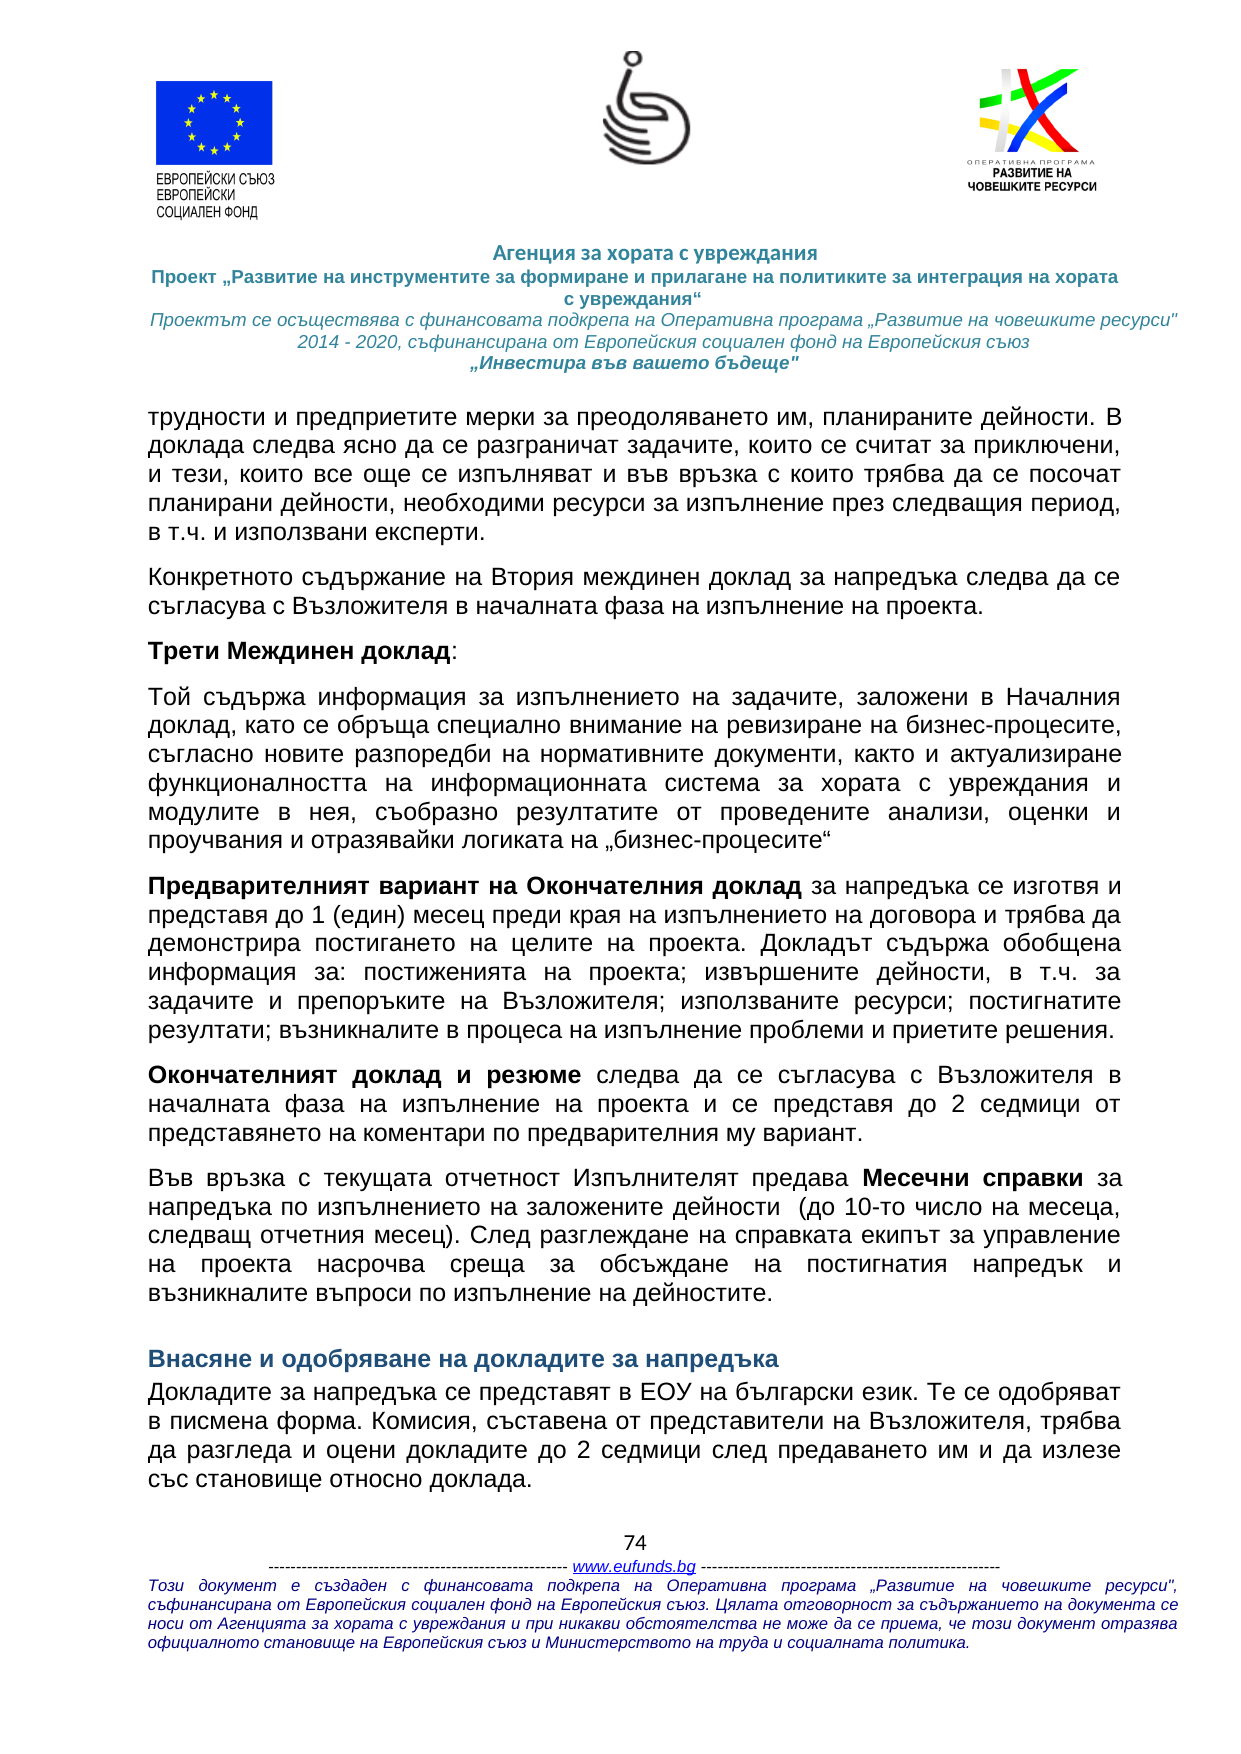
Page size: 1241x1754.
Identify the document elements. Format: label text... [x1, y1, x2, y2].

text Трети Междинен доклад: [148, 636, 1122, 665]
text Конкретното съдържание на Втория междинен доклад за напредъка следва да се съгласува с Възложителя в началната фаза на изпълнение на проекта. [148, 562, 1122, 620]
text трудности и предприетите мерки за преодоляването им, планираните дейности. В доклада следва ясно да се разграничат задачите, които се считат за приключени, и тези, които все още се изпълняват и във връзка с които трябва да се посочат планирани дейности, необходими ресурси за изпълнение през следващия период, в т.ч. и използвани експерти. [148, 402, 1122, 546]
text Предварителният вариант на Окончателния доклад за напредъка се изготвя и представя до 1 (един) месец преди края на изпълнението на договора и трябва да демонстрира постигането на целите на проекта. Докладът съдържа обобщена информация за: постиженията на проекта; извършените дейности, в т.ч. за задачите и препоръките на Възложителя; използваните ресурси; постигнатите резултати; възникналите в процеса на изпълнение проблеми и приетите решения. [148, 871, 1122, 1043]
text Във връзка с текущата отчетност Изпълнителят предава Месечни справки за напредъка по изпълнението на заложените дейности (до 10-то число на месеца, следващ отчетния месец). След разглеждане на справката екипът за управление на проекта насрочва среща за обсъждане на постигнатия напредък и възникналите въпроси по изпълнение на дейностите. [148, 1163, 1122, 1307]
text Той съдържа информация за изпълнението на задачите, заложени в Началния доклад, като се обръща специално внимание на ревизиране на бизнес-процесите, съгласно новите разпоредби на нормативните документи, както и актуализиране функционалността на информационната система за хората с увреждания и модулите в нея, съобразно резултатите от проведените анализи, оценки и проучвания и отразявайки логиката на „бизнес-процесите“ [148, 682, 1122, 854]
text Докладите за напредъка се представят в ЕОУ на български език. Те се одобряват в писмена форма. Комисия, съставена от представители на Възложителя, трябва да разгледа и оцени докладите до 2 седмици след предаването им и да излезе със становище относно доклада. [148, 1377, 1122, 1492]
text Внасяне и одобряване на докладите за напредъка [148, 1344, 1122, 1373]
text Окончателният доклад и резюме следва да се съгласува с Възложителя в началната фаза на изпълнение на проекта и се представя до 2 седмици от представянето на коментари по предварителния му вариант. [148, 1060, 1122, 1146]
